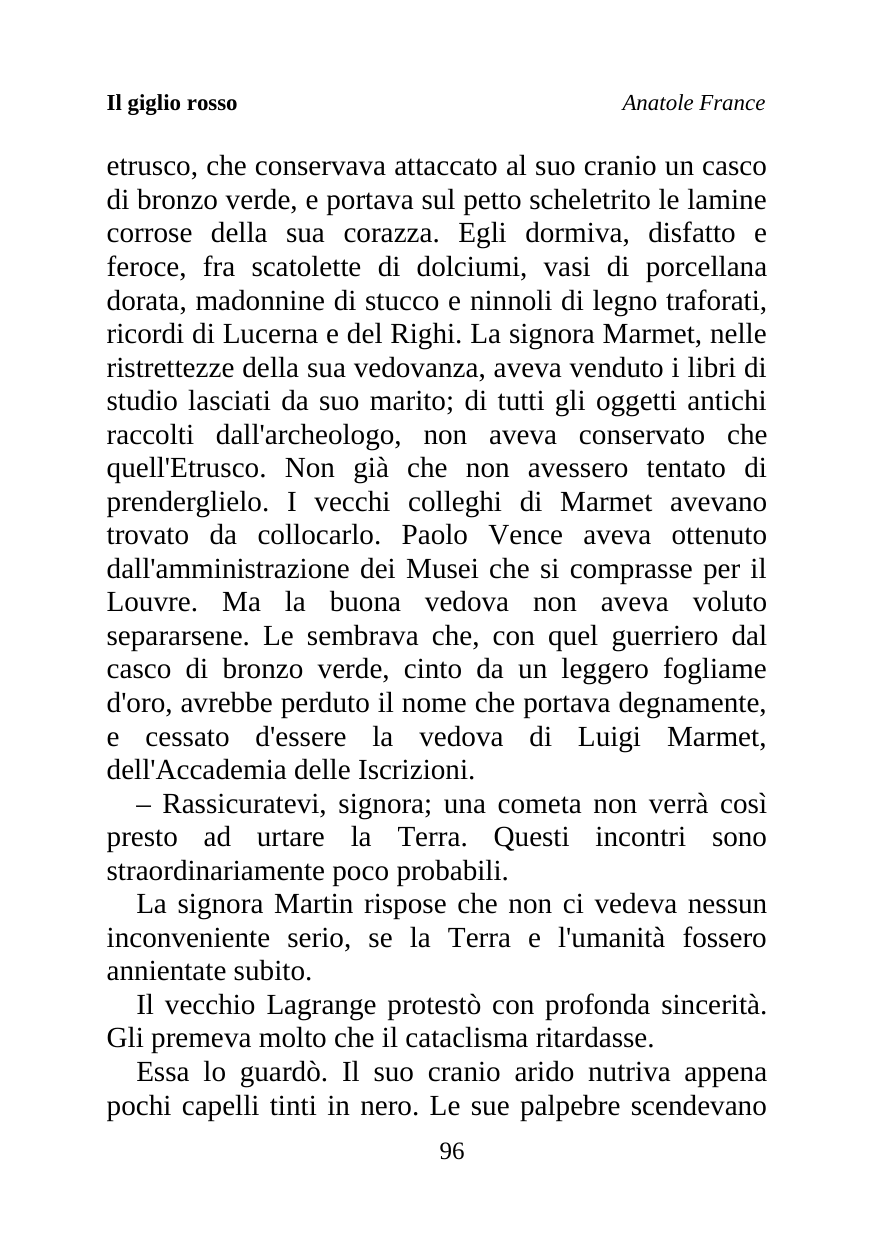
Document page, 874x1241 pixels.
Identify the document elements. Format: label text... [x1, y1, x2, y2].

text Il vecchio Lagrange protestò con profonda sincerità. Gli premeva molto che il cataclisma ritardasse. [106, 987, 768, 1054]
text etrusco, che conservava attaccato al suo cranio un casco di bronzo verde, e portava sul petto scheletrito le lamine corrose della sua corazza. Egli dormiva, disfatto e feroce, fra scatolette di dolciumi, vasi di porcellana dorata, madonnine di stucco e ninnoli di legno traforati, ricordi di Lucerna e del Righi. La signora Marmet, nelle ristrettezze della sua vedovanza, aveva venduto i libri di studio lasciati da suo marito; di tutti gli oggetti antichi raccolti dall'archeologo, non aveva conservato che quell'Etrusco. Non già che non avessero tentato di prenderglielo. I vecchi colleghi di Marmet avevano trovato da collocarlo. Paolo Vence aveva ottenuto dall'amministrazione dei Musei che si comprasse per il Louvre. Ma la buona vedova non aveva voluto separarsene. Le sembrava che, con quel guerriero dal casco di bronzo verde, cinto da un leggero fogliame d'oro, avrebbe perduto il nome che portava degnamente, e cessato d'essere la vedova di Luigi Marmet, dell'Accademia delle Iscrizioni. [106, 148, 768, 786]
text La signora Martin rispose che non ci vedeva nessun inconveniente serio, se la Terra e l'umanità fossero annientate subito. [106, 886, 768, 987]
text – Rassicuratevi, signora; una cometa non verrà così presto ad urtare la Terra. Questi incontri sono straordinariamente poco probabili. [106, 786, 768, 886]
text Essa lo guardò. Il suo cranio arido nutriva appena pochi capelli tinti in nero. Le sue palpebre scendevano [106, 1054, 768, 1121]
